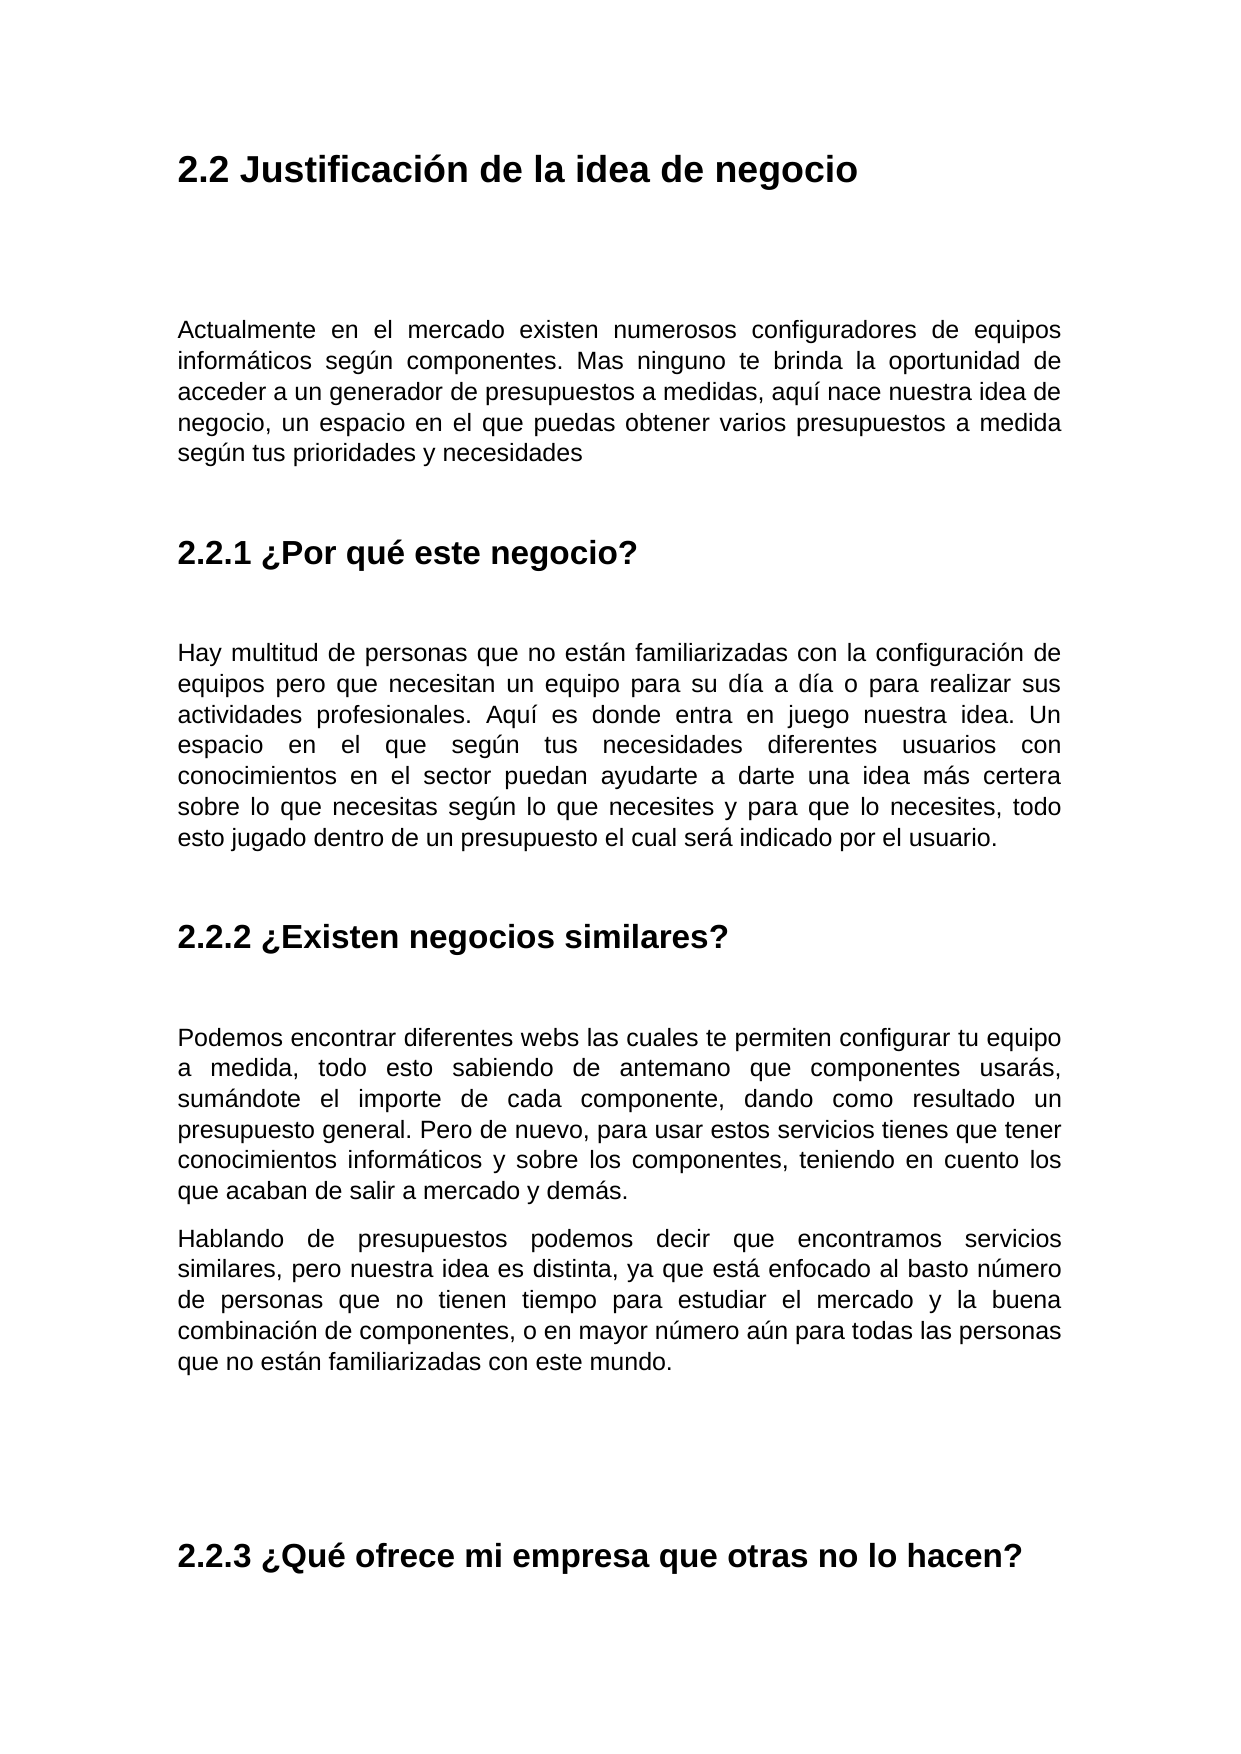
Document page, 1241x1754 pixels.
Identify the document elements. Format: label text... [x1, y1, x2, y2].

text Hay multitud de personas que no están familiarizadas con la configuración de equipos pero que necesitan un equipo para su día a día o para realizar sus actividades profesionales. Aquí es donde entra en juego nuestra idea. Un espacio en el que según tus necesidades diferentes usuarios con conocimientos en el sector puedan ayudarte a darte una idea más certera sobre lo que necesitas según lo que necesites y para que lo necesites, todo esto jugado dentro de un presupuesto el cual será indicado por el usuario. [177, 638, 1063, 851]
text 2.2.1 ¿Por qué este negocio? [177, 533, 1063, 572]
text Actualmente en el mercado existen numerosos configuradores de equipos informáticos según componentes. Mas ninguno te brinda la oportunidad de acceder a un generador de presupuestos a medidas, aquí nace nuestra idea de negocio, un espacio en el que puedas obtener varios presupuestos a medida según tus prioridades y necesidades [177, 315, 1063, 467]
text Hablando de presupuestos podemos decir que encontramos servicios similares, pero nuestra idea es distinta, ya que está enfocado al basto número de personas que no tienen tiempo para estudiar el mercado y la buena combinación de componentes, o en mayor número aún para todas las personas que no están familiarizadas con este mundo. [177, 1223, 1063, 1375]
text 2.2.3 ¿Qué ofrece mi empresa que otras no lo hacen? [177, 1536, 1063, 1574]
text 2.2 Justificación de la idea de negocio [177, 148, 1063, 191]
text 2.2.2 ¿Existen negocios similares? [177, 917, 1063, 956]
text Podemos encontrar diferentes webs las cuales te permiten configurar tu equipo a medida, todo esto sabiendo de antemano que componentes usarás, sumándote el importe de cada componente, dando como resultado un presupuesto general. Pero de nuevo, para usar estos servicios tienes que tener conocimientos informáticos y sobre los componentes, teniendo en cuento los que acaban de salir a mercado y demás. [177, 1022, 1063, 1205]
